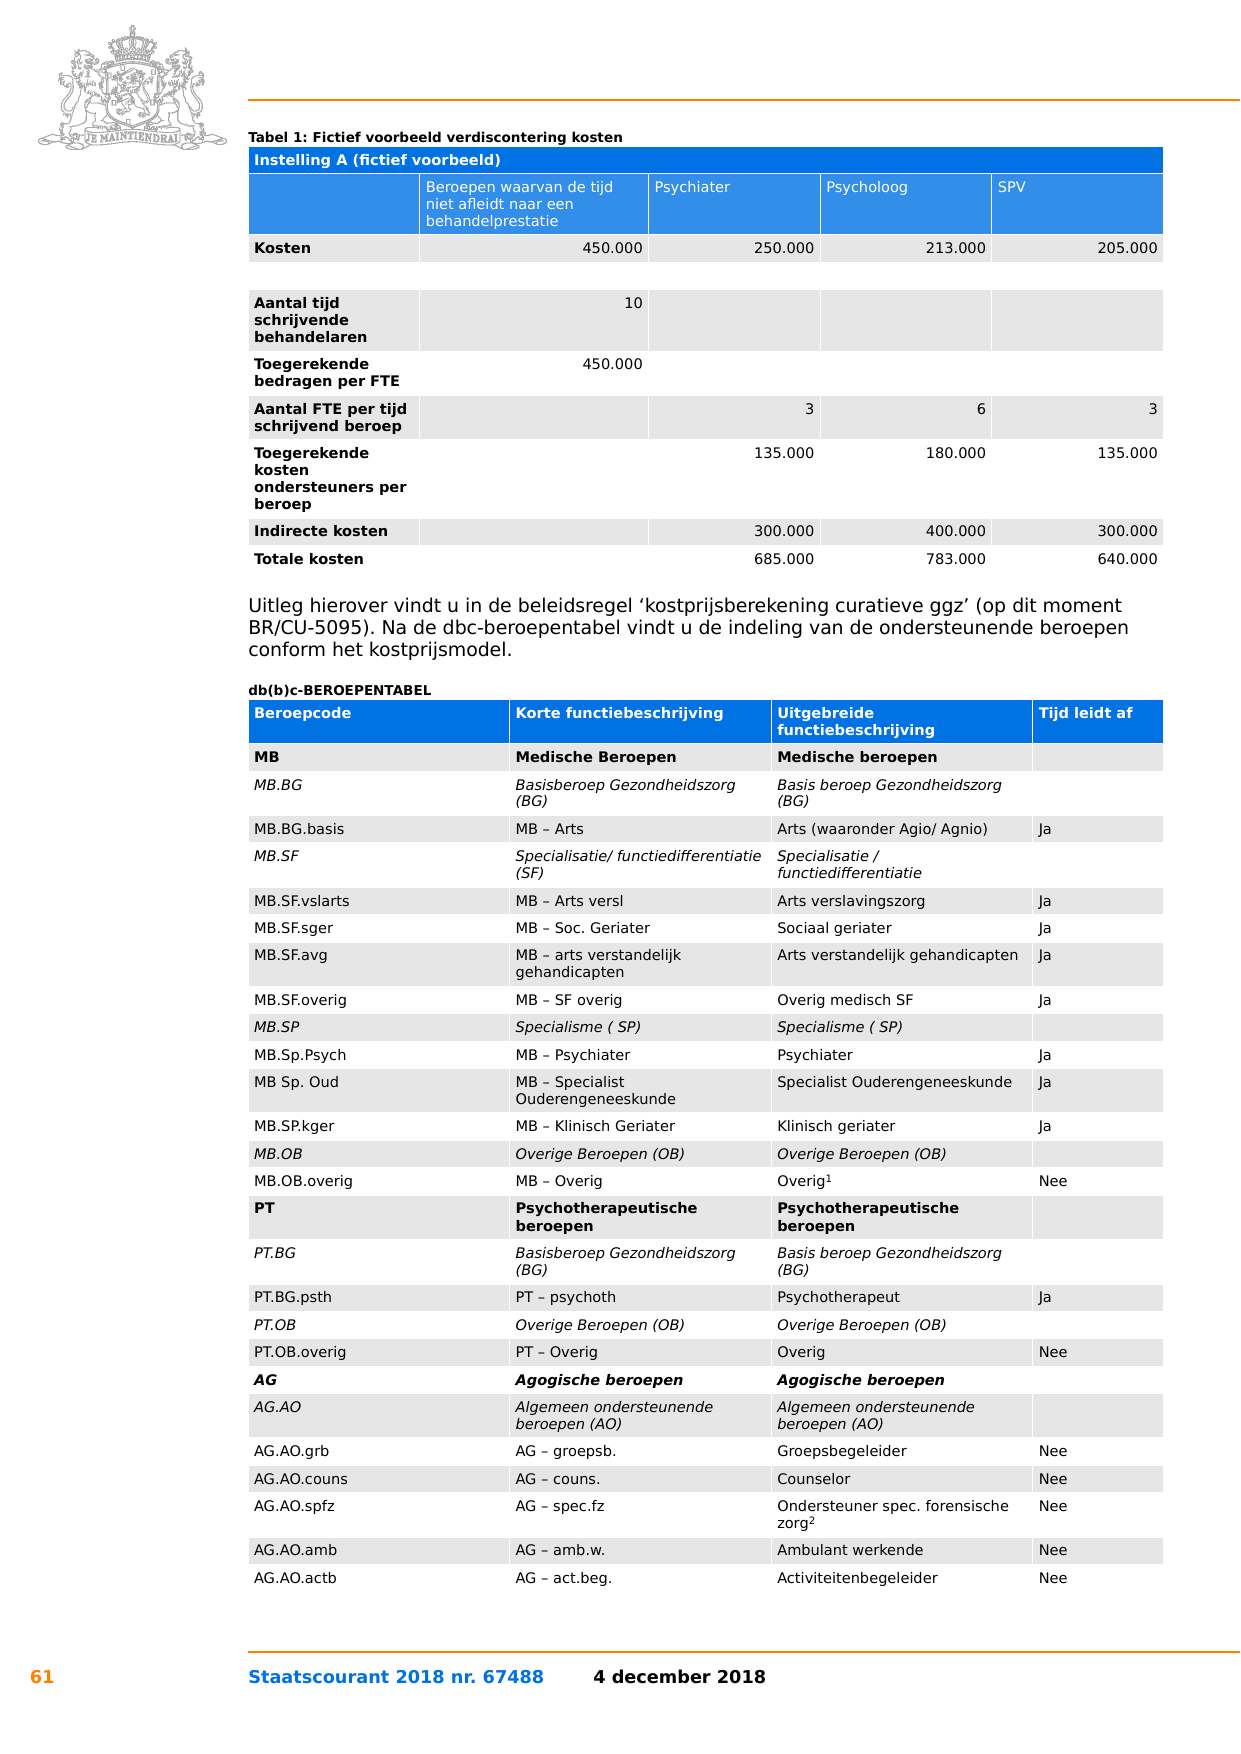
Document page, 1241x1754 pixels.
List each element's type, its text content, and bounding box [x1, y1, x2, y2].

table_cell [1033, 1196, 1163, 1239]
table_cell MB – SF overig [510, 987, 771, 1013]
table_cell MB.Sp.Psych [249, 1042, 509, 1068]
table_cell AG – couns. [510, 1466, 771, 1492]
table_cell [1033, 772, 1163, 815]
table_cell MB.SF.sger [249, 915, 509, 942]
table_header db(b)c-BEROEPENTABEL [248, 683, 1163, 699]
table_cell [821, 352, 991, 395]
table_cell [1033, 1394, 1163, 1437]
table_cell Overig1 [772, 1168, 1032, 1195]
table_cell MB.OB [249, 1141, 509, 1167]
table_cell Overig medisch SF [772, 987, 1032, 1013]
table_cell [1033, 1014, 1163, 1041]
table_cell Psychiater [772, 1042, 1032, 1068]
table_cell AG – amb.w. [510, 1538, 771, 1564]
table_cell Indirecte kosten [249, 519, 419, 545]
table_cell MB – arts verstandelijk gehandicapten [510, 943, 771, 986]
table_cell AG.AO.grb [249, 1439, 509, 1465]
table_cell AG – groepsb. [510, 1439, 771, 1465]
table_cell MB – Specialist Ouderengeneeskunde [510, 1069, 771, 1112]
table_cell Nee [1033, 1339, 1163, 1366]
table_cell PT.OB.overig [249, 1339, 509, 1366]
table_cell [821, 263, 991, 289]
table_cell Beroepen waarvan de tijd niet afleidt naar een behandelprestatie [420, 174, 648, 234]
table_cell MB.SF.overig [249, 987, 509, 1013]
table_cell Psychotherapeut [772, 1285, 1032, 1311]
table_cell Algemeen ondersteunende beroepen (AO) [510, 1394, 771, 1437]
table_cell Specialisatie/ functiedifferentiatie (SF) [510, 844, 771, 887]
table_cell PT.OB [249, 1312, 509, 1338]
table_cell AG [249, 1367, 509, 1393]
table_cell Nee [1033, 1439, 1163, 1465]
table_cell Ja [1033, 1069, 1163, 1112]
table_cell Ondersteuner spec. forensische zorg2 [772, 1493, 1032, 1537]
table_cell Nee [1033, 1168, 1163, 1195]
table_cell 3 [649, 396, 820, 439]
table_cell MB.SF.avg [249, 943, 509, 986]
table_cell PT – Overig [510, 1339, 771, 1366]
table_cell MB.SP.kger [249, 1114, 509, 1140]
table_cell MB.BG [249, 772, 509, 815]
table_cell [992, 263, 1163, 289]
table_cell PT [249, 1196, 509, 1239]
table_cell MB.SF [249, 844, 509, 887]
table_cell [649, 352, 820, 395]
table_cell Ja [1033, 915, 1163, 942]
table_cell Activiteitenbegeleider [772, 1565, 1032, 1591]
table_cell [249, 263, 419, 289]
table_cell 300.000 [649, 519, 820, 545]
table_cell [420, 396, 648, 439]
table_cell Beroepcode [249, 700, 509, 743]
table_cell MB [249, 744, 509, 771]
table_cell Overig [772, 1339, 1032, 1366]
table_cell Nee [1033, 1565, 1163, 1591]
table_cell Korte functiebeschrijving [510, 700, 771, 743]
table_cell Psychiater [649, 174, 820, 234]
table_cell [821, 290, 991, 351]
table_cell 783.000 [821, 546, 991, 572]
table_cell 205.000 [992, 235, 1163, 262]
table_cell [420, 263, 648, 289]
table_cell 250.000 [649, 235, 820, 262]
table_cell 450.000 [420, 235, 648, 262]
table_cell 640.000 [992, 546, 1163, 572]
table_cell Overige Beroepen (OB) [772, 1141, 1032, 1167]
table_cell Ja [1033, 888, 1163, 914]
table_cell Medische Beroepen [510, 744, 771, 771]
table_cell Aantal tijd schrijvende behandelaren [249, 290, 419, 351]
table_cell MB.BG.basis [249, 816, 509, 842]
table_cell Ambulant werkende [772, 1538, 1032, 1564]
table_cell 180.000 [821, 440, 991, 518]
table_cell MB.SF.vslarts [249, 888, 509, 914]
table_cell Ja [1033, 816, 1163, 842]
table_cell Overige Beroepen (OB) [510, 1141, 771, 1167]
table_cell MB – Klinisch Geriater [510, 1114, 771, 1140]
table_cell Toegerekende kosten ondersteuners per beroep [249, 440, 419, 518]
table_cell 450.000 [420, 352, 648, 395]
table_cell Nee [1033, 1538, 1163, 1564]
table_cell Basisberoep Gezondheidszorg (BG) [510, 1240, 771, 1283]
table_header Tabel 1: Fictief voorbeeld verdiscontering kosten [248, 130, 1163, 146]
table_cell Basisberoep Gezondheidszorg (BG) [510, 772, 771, 815]
table_cell [992, 290, 1163, 351]
table_cell Specialisme ( SP) [772, 1014, 1032, 1041]
table_cell PT – psychoth [510, 1285, 771, 1311]
table_cell Basis beroep Gezondheidszorg (BG) [772, 1240, 1032, 1283]
table_cell Uitgebreide functiebeschrijving [772, 700, 1032, 743]
table_cell Nee [1033, 1493, 1163, 1537]
table_cell Psychotherapeutische beroepen [510, 1196, 771, 1239]
table_cell MB Sp. Oud [249, 1069, 509, 1112]
table_cell Instelling A (fictief voorbeeld) [249, 147, 1163, 173]
table_cell [249, 174, 419, 234]
table_cell [992, 352, 1163, 395]
table_cell Totale kosten [249, 546, 419, 572]
table_cell Ja [1033, 1285, 1163, 1311]
table_cell AG – spec.fz [510, 1493, 771, 1537]
table_cell Medische beroepen [772, 744, 1032, 771]
table_cell Psycholoog [821, 174, 991, 234]
table_cell [1033, 1367, 1163, 1393]
table_cell [1033, 744, 1163, 771]
table_cell AG.AO.couns [249, 1466, 509, 1492]
table_cell AG – act.beg. [510, 1565, 771, 1591]
table_cell Agogische beroepen [772, 1367, 1032, 1393]
table_cell 213.000 [821, 235, 991, 262]
table_cell Ja [1033, 1042, 1163, 1068]
table_cell 400.000 [821, 519, 991, 545]
table_cell Counselor [772, 1466, 1032, 1492]
table_cell [1033, 1141, 1163, 1167]
table_cell PT.BG [249, 1240, 509, 1283]
table_cell Ja [1033, 1114, 1163, 1140]
table_cell Nee [1033, 1466, 1163, 1492]
table_cell [649, 263, 820, 289]
table_cell 10 [420, 290, 648, 351]
table_cell Overige Beroepen (OB) [772, 1312, 1032, 1338]
table_cell [420, 519, 648, 545]
table_cell [649, 290, 820, 351]
table_cell MB – Arts versl [510, 888, 771, 914]
table_cell PT.BG.psth [249, 1285, 509, 1311]
table_cell Aantal FTE per tijd schrijvend beroep [249, 396, 419, 439]
table_cell 300.000 [992, 519, 1163, 545]
table_cell [1033, 1312, 1163, 1338]
table_cell Specialisme ( SP) [510, 1014, 771, 1041]
table_cell Arts verslavingszorg [772, 888, 1032, 914]
table_cell [420, 546, 648, 572]
table_cell Specialisatie / functiedifferentiatie [772, 844, 1032, 887]
text Uitleg hierover vindt u in de beleidsregel ‘kostprijsberekening curatieve ggz’ (op dit moment BR/CU-5095). Na de dbc-beroepentabel vindt u de indeling van de ondersteunende beroepen conform het kostprijsmodel. [248, 595, 1163, 661]
table_cell 3 [992, 396, 1163, 439]
picture [38, 25, 227, 150]
table_cell Arts verstandelijk gehandicapten [772, 943, 1032, 986]
table_cell MB.SP [249, 1014, 509, 1041]
table_cell Basis beroep Gezondheidszorg (BG) [772, 772, 1032, 815]
table_cell MB – Psychiater [510, 1042, 771, 1068]
table_cell Toegerekende bedragen per FTE [249, 352, 419, 395]
table_cell Kosten [249, 235, 419, 262]
table_cell MB – Soc. Geriater [510, 915, 771, 942]
table_cell AG.AO.amb [249, 1538, 509, 1564]
table_cell Agogische beroepen [510, 1367, 771, 1393]
table_cell Sociaal geriater [772, 915, 1032, 942]
table_cell 135.000 [992, 440, 1163, 518]
table_cell Arts (waaronder Agio/ Agnio) [772, 816, 1032, 842]
table_cell AG.AO.spfz [249, 1493, 509, 1537]
table_cell MB – Arts [510, 816, 771, 842]
table_cell [1033, 844, 1163, 887]
table_cell MB – Overig [510, 1168, 771, 1195]
table_cell Ja [1033, 987, 1163, 1013]
table_cell Algemeen ondersteunende beroepen (AO) [772, 1394, 1032, 1437]
table_cell Ja [1033, 943, 1163, 986]
table_cell Specialist Ouderengeneeskunde [772, 1069, 1032, 1112]
table_cell Overige Beroepen (OB) [510, 1312, 771, 1338]
table_cell [1033, 1240, 1163, 1283]
table_cell 6 [821, 396, 991, 439]
table_cell 685.000 [649, 546, 820, 572]
table_cell Groepsbegeleider [772, 1439, 1032, 1465]
table_cell AG.AO [249, 1394, 509, 1437]
table_cell MB.OB.overig [249, 1168, 509, 1195]
table_cell Psychotherapeutische beroepen [772, 1196, 1032, 1239]
table_cell Klinisch geriater [772, 1114, 1032, 1140]
table_cell Tijd leidt af [1033, 700, 1163, 743]
table_cell 135.000 [649, 440, 820, 518]
table_cell SPV [992, 174, 1163, 234]
table_cell AG.AO.actb [249, 1565, 509, 1591]
table_cell [420, 440, 648, 518]
